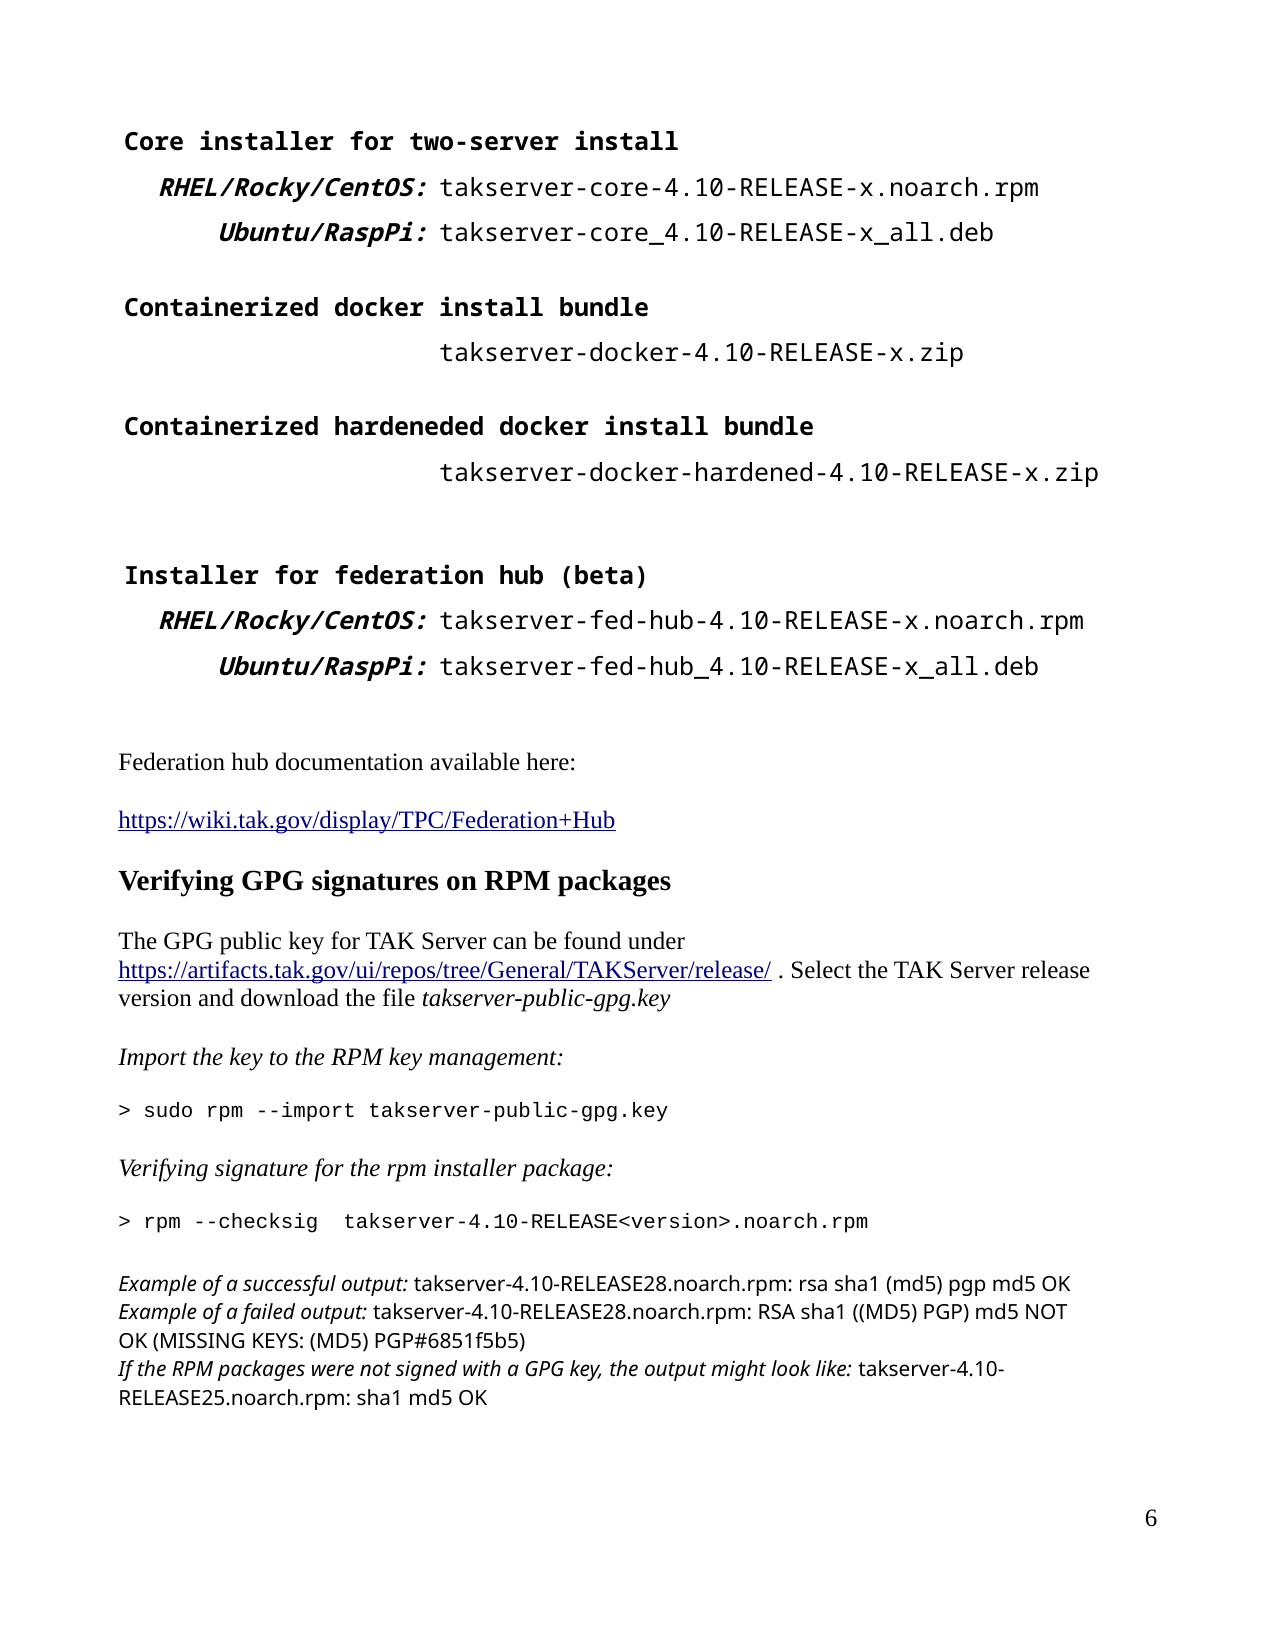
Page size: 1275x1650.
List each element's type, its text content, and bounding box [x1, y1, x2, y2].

text The GPG public key for TAK Server can be found under https://artifacts.tak.gov/ui/repos/tree/General/TAKServer/release/ . Select the TAK Server release version and download the file takserver-public-gpg.key [118, 926, 1098, 1012]
table_cell [118, 597, 142, 643]
table_cell takserver-core-4.10-RELEASE-x.noarch.rpm [433, 164, 1168, 209]
table_cell takserver-fed-hub_4.10-RELEASE-x_all.deb [433, 643, 1159, 688]
text Import the key to the RPM key management: [118, 1042, 1098, 1071]
table_cell takserver-docker-4.10-RELEASE-x.zip [433, 329, 1168, 374]
table_cell RHEL/Rocky/CentOS: [143, 597, 433, 643]
text Federation hub documentation available here: [118, 747, 1098, 775]
table_header Containerized hardeneded docker install bundle [118, 403, 1168, 449]
table_cell [143, 329, 433, 374]
table_cell [118, 329, 142, 374]
table_cell takserver-docker-hardened-4.10-RELEASE-x.zip [433, 449, 1168, 494]
table_cell Ubuntu/RaspPi: [143, 209, 433, 255]
table_cell [118, 643, 142, 688]
table_cell [118, 164, 142, 209]
table_header Core installer for two-server install [118, 118, 1168, 164]
text > rpm --checksig takserver-4.10-RELEASE<version>.noarch.rpm Example of a successful output: takserver-4.10-RELEASE28.noarch.rpm: rsa sha1 (md5) pgp md5 OK Example of a failed output: takserver-4.10-RELEASE28.noarch.rpm: RSA sha1 ((MD5) PGP) md5 NOT OK (MISSING KEYS: (MD5) PGP#6851f5b5) If the RPM packages were not signed with a GPG key, the output might look like: takserver-4.10-RELEASE25.noarch.rpm: sha1 md5 OK [118, 1211, 1098, 1411]
table_cell Ubuntu/RaspPi: [143, 643, 433, 688]
table_cell [143, 449, 433, 494]
text Verifying GPG signatures on RPM packages [118, 863, 1098, 897]
table_cell takserver-fed-hub-4.10-RELEASE-x.noarch.rpm [433, 597, 1159, 643]
text > sudo rpm --import takserver-public-gpg.key [118, 1100, 1098, 1124]
table_cell RHEL/Rocky/CentOS: [143, 164, 433, 209]
table_cell [118, 209, 142, 255]
text Verifying signature for the rpm installer package: [118, 1153, 1098, 1182]
table_header Installer for federation hub (beta) [118, 552, 1159, 597]
table_cell takserver-core_4.10-RELEASE-x_all.deb [433, 209, 1168, 255]
table_cell [118, 449, 142, 494]
table_header Containerized docker install bundle [118, 284, 1168, 329]
text https://wiki.tak.gov/display/TPC/Federation+Hub [118, 805, 1098, 833]
